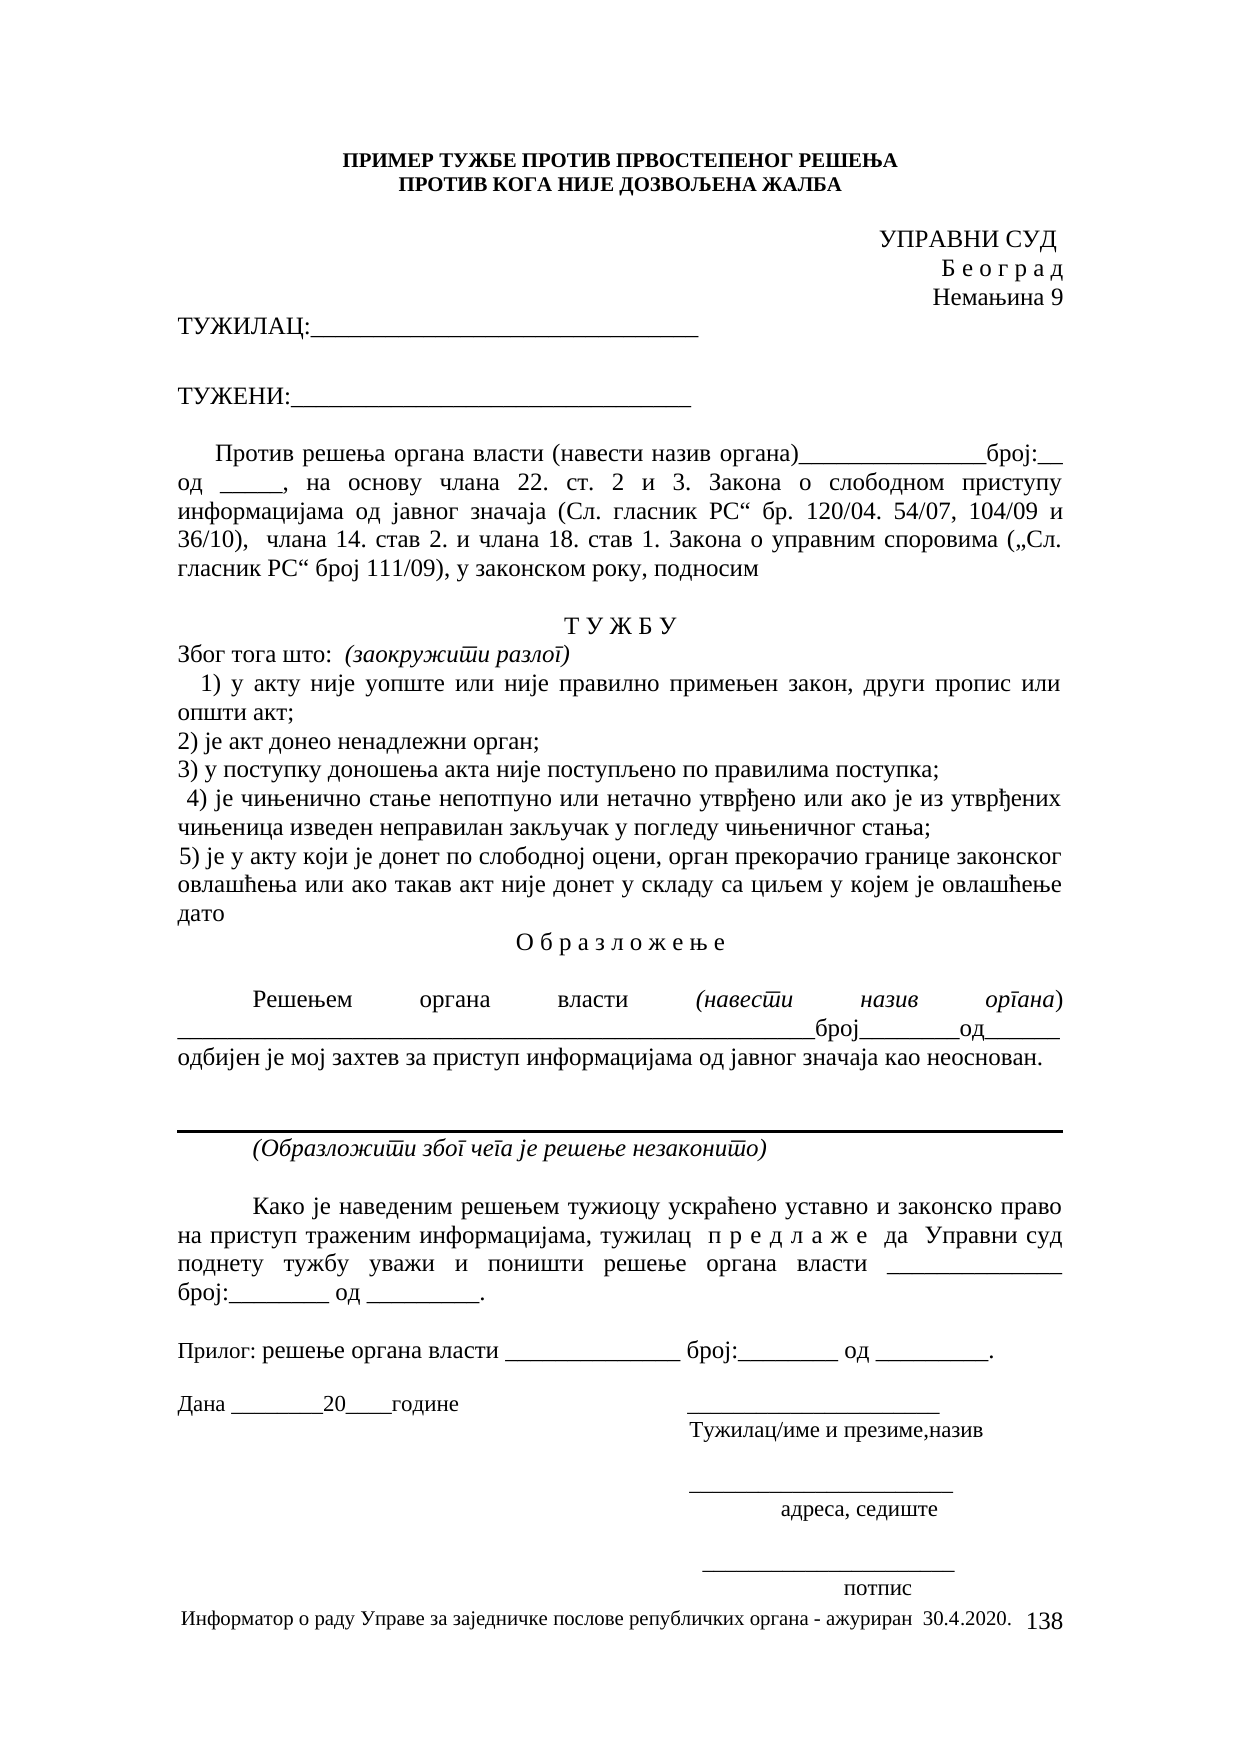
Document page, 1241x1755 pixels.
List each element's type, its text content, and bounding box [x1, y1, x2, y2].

text Б е о г р а д [177, 253, 1063, 282]
text Против решења органа власти (навести назив органа)_______________број:__ од _____, на основу члана 22. ст. 2 и 3. Закона о слободном приступу информацијама од јавног значаја (Сл. гласник РС“ бр. 120/04. 54/07, 104/09 и 36/10), члана 14. став 2. и члана 18. став 1. Закона о управним споровима („Сл. гласник РС“ број 111/09), у законском року, подносим [177, 438, 1063, 582]
text (Образложити због чега је решење незаконито) [177, 1133, 1063, 1162]
text Немањина 9 [215, 282, 1063, 311]
text Решењем органа власти (навести назив органа) ___________________________________________________број________од______ одбијен је мој захтев за приступ информацијама од јавног значаја као неоснован. [177, 984, 1063, 1071]
text 3) у поступку доношења акта није поступљено по правилима поступка; [140, 754, 1063, 783]
text адреса, седиште [215, 1495, 1063, 1522]
text Дана ________20____године ______________________ [177, 1390, 1063, 1416]
text Због тога што: (заокружити разлог) [140, 639, 1063, 668]
text ТУЖЕНИ:________________________________ [177, 381, 1063, 409]
text ТУЖИЛАЦ:_______________________________ [177, 311, 1063, 339]
text О б р а з л о ж е њ е [177, 927, 1063, 956]
text ______________________ [702, 1522, 1063, 1574]
text ПРИМЕР ТУЖБЕ ПРОТИВ ПРВОСТЕПЕНОГ РЕШЕЊА [177, 148, 1063, 172]
text Т У Ж Б У [177, 611, 1063, 639]
text 5) је у акту који је донет по слободној оцени, орган прекорачио границе законског овлашћења или ако такав акт није донет у складу са циљем у којем је овлашћење дато [140, 841, 1063, 927]
text Како је наведеним решењем тужиоцу ускраћено уставно и законско право на приступ траженим информацијама, тужилац п р е д л а ж е да Управни суд поднету тужбу уважи и поништи решење органа власти ______________ број:________ од _________. [177, 1191, 1063, 1306]
text ПРОТИВ КОГА НИЈЕ ДОЗВОЉЕНА ЖАЛБА [177, 172, 1063, 196]
text 1) у акту није уопште или није правилно примењен закон, други пропис или општи акт; [140, 668, 1063, 726]
text _______________________ [215, 1469, 1063, 1495]
text УПРАВНИ СУД [177, 224, 1063, 253]
text Прилог: решење органа власти ______________ број:________ од _________. [177, 1335, 1063, 1363]
text потпис [215, 1574, 1063, 1601]
text 4) је чињенично стање непотпуно или нетачно утврђено или ако је из утврђених чињеница изведен неправилан закључак у погледу чињеничног стања; [140, 783, 1063, 841]
text 2) је акт донео ненадлежни орган; [140, 726, 1063, 754]
text Тужилац/име и презиме,назив [215, 1416, 1063, 1443]
